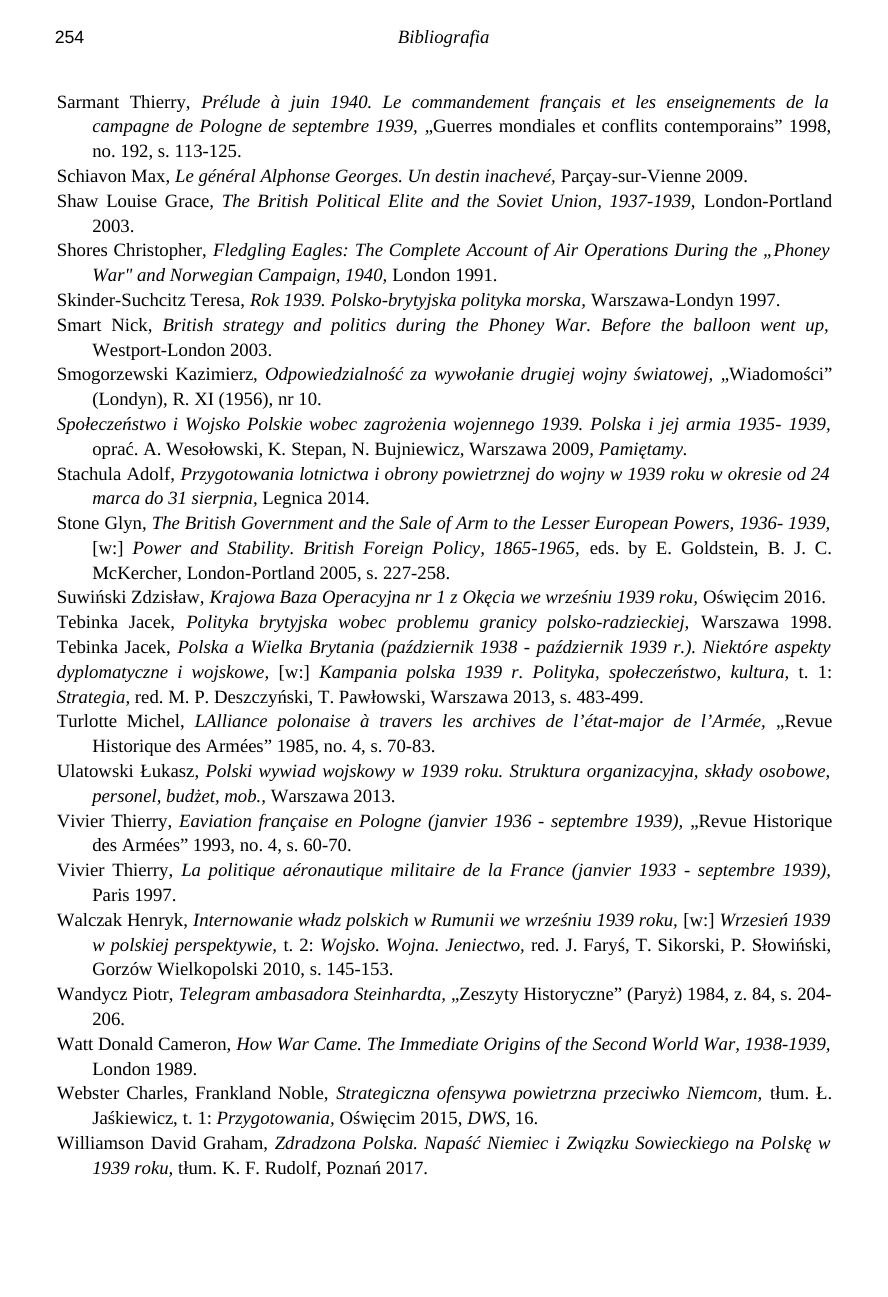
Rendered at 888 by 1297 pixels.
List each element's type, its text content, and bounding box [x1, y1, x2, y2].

text Bibliografia [398, 26, 491, 47]
text Vivier Thierry, La politique aéronautique militaire de la France (janvier 1933 - septembre 1939), Paris 1997. [57, 859, 832, 905]
text Tebinka Jacek, Polityka brytyjska wobec problemu granicy polsko-radzieckiej, Warszawa 1998. Tebinka Jacek, Polska a Wielka Brytania (październik 1938 - październik 1939 r.). Niektó­re aspekty dyplomatyczne i wojskowe, [w:] Kampania polska 1939 r. Polityka, społe­czeństwo, kultura, t. 1: Strategia, red. M. P. Deszczyński, T. Pawłowski, Warszawa 2013, s. 483-499. [57, 611, 832, 707]
text Shaw Louise Grace, The British Political Elite and the Soviet Union, 1937-1939, London-Port­land 2003. [57, 190, 832, 236]
text Smogorzewski Kazimierz, Odpowiedzialność za wywołanie drugiej wojny światowej, „Wiado­mości” (Londyn), R. XI (1956), nr 10. [57, 363, 832, 409]
text Stone Glyn, The British Government and the Sale of Arm to the Lesser European Powers, 1936- 1939, [w:] Power and Stability. British Foreign Policy, 1865-1965, eds. by E. Goldstein, B. J. C. McKercher, London-Portland 2005, s. 227-258. [57, 512, 832, 583]
text Vivier Thierry, Eaviation française en Pologne (janvier 1936 - septembre 1939), „Revue Histo­rique des Armées” 1993, no. 4, s. 60-70. [57, 809, 832, 856]
text Smart Nick, British strategy and politics during the Phoney War. Before the balloon went up, Westport-London 2003. [57, 314, 832, 360]
text Watt Donald Cameron, How War Came. The Immediate Origins of the Second World War, 1938-1939, London 1989. [57, 1033, 832, 1079]
text Williamson David Graham, Zdradzona Polska. Napaść Niemiec i Związku Sowieckiego na Pol­skę w 1939 roku, tłum. K. F. Rudolf, Poznań 2017. [57, 1132, 832, 1178]
text Społeczeństwo i Wojsko Polskie wobec zagrożenia wojennego 1939. Polska i jej armia 1935- 1939, oprać. A. Wesołowski, K. Stepan, N. Bujniewicz, Warszawa 2009, Pamiętamy. [57, 413, 832, 459]
text Wandycz Piotr, Telegram ambasadora Steinhardta, „Zeszyty Historyczne” (Paryż) 1984, z. 84, s. 204-206. [57, 983, 832, 1029]
text Schiavon Max, Le général Alphonse Georges. Un destin inachevé, Parçay-sur-Vienne 2009. [57, 165, 832, 186]
text Suwiński Zdzisław, Krajowa Baza Operacyjna nr 1 z Okęcia we wrześniu 1939 roku, Oświęcim 2016. [57, 586, 832, 608]
text Walczak Henryk, Internowanie władz polskich w Rumunii we wrześniu 1939 roku, [w:] Wrze­sień 1939 w polskiej perspektywie, t. 2: Wojsko. Wojna. Jeniectwo, red. J. Faryś, T. Sikorski, P. Słowiński, Gorzów Wielkopolski 2010, s. 145-153. [57, 909, 832, 980]
text Skinder-Suchcitz Teresa, Rok 1939. Polsko-brytyjska polityka morska, Warszawa-Londyn 1997. [57, 289, 832, 310]
text 254 [54, 27, 91, 47]
text Shores Christopher, Fledgling Eagles: The Complete Account of Air Operations During the „Phoney War" and Norwegian Campaign, 1940, London 1991. [57, 239, 832, 286]
text Webster Charles, Frankland Noble, Strategiczna ofensywa powietrzna przeciwko Niemcom, tłum. Ł. Jaśkiewicz, t. 1: Przygotowania, Oświęcim 2015, DWS, 16. [57, 1082, 832, 1128]
text Sarmant Thierry, Prélude à juin 1940. Le commandement français et les enseignements de la campagne de Pologne de septembre 1939, „Guerres mondiales et conflits contemporains” 1998, no. 192, s. 113-125. [57, 91, 832, 162]
text Turlotte Michel, LAlliance polonaise à travers les archives de l’état-major de l’Armée, „Revue Historique des Armées” 1985, no. 4, s. 70-83. [57, 710, 832, 757]
text Stachula Adolf, Przygotowania lotnictwa i obrony powietrznej do wojny w 1939 roku w okresie od 24 marca do 31 sierpnia, Legnica 2014. [57, 462, 832, 509]
text Ulatowski Łukasz, Polski wywiad wojskowy w 1939 roku. Struktura organizacyjna, składy oso­bowe, personel, budżet, mob., Warszawa 2013. [57, 760, 832, 806]
